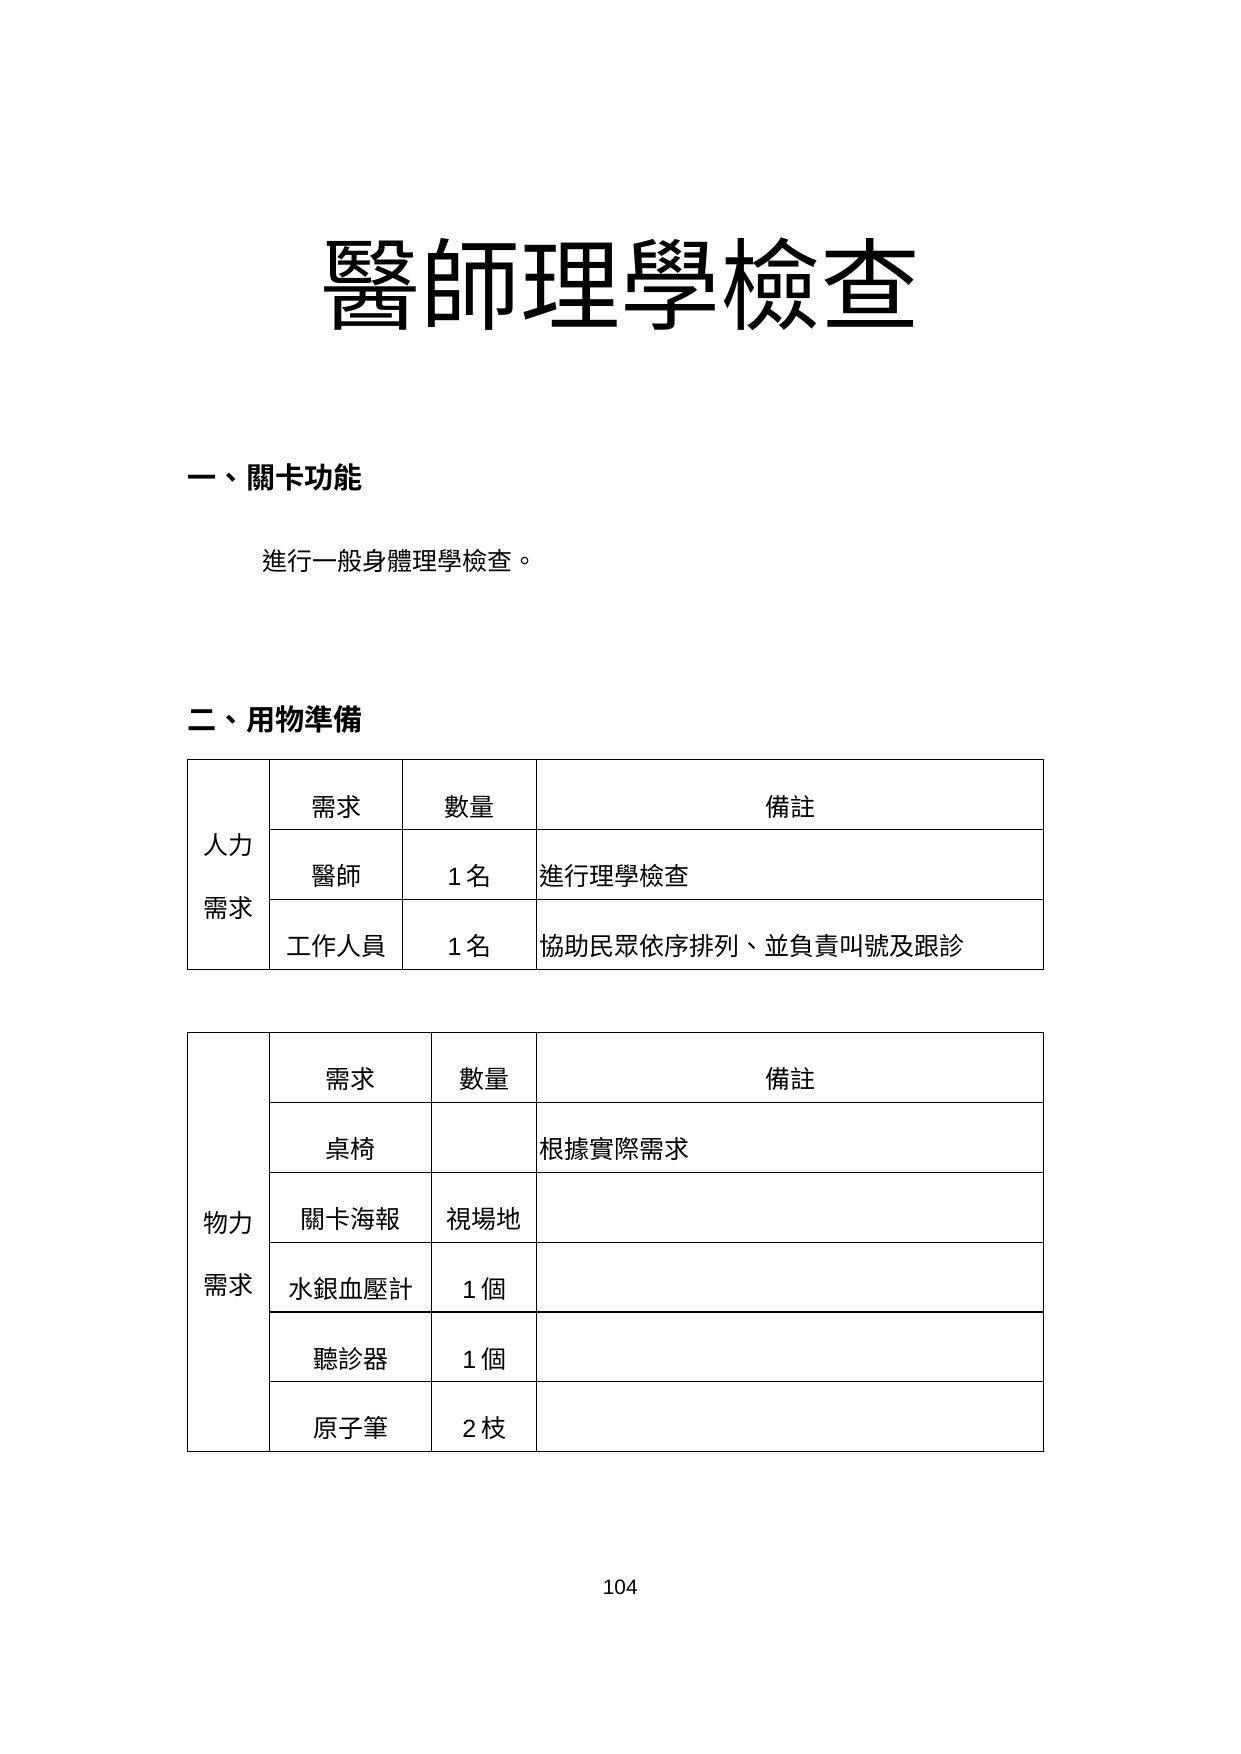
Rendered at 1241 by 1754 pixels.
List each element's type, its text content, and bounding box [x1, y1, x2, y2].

text 進行一般身體理學檢查。 [187, 518, 1053, 581]
table_cell 關卡海報 [270, 1173, 431, 1242]
table_cell 1個 [432, 1313, 536, 1381]
table_cell 協助民眾依序排列、並負責叫號及跟診 [537, 900, 1043, 969]
table_cell 2枝 [432, 1382, 536, 1451]
table_cell 水銀血壓計 [270, 1243, 431, 1311]
table_header 需求 [270, 760, 402, 829]
table_cell [537, 1313, 1043, 1381]
table_cell 桌椅 [270, 1103, 431, 1172]
table_cell 1名 [403, 900, 536, 969]
table_cell [537, 1382, 1043, 1451]
table_cell 視場地 [432, 1173, 536, 1242]
table_cell 進行理學檢查 [537, 830, 1043, 899]
table_header 備註 [537, 760, 1043, 829]
table_cell 1名 [403, 830, 536, 899]
table_header 物力 需求 [188, 1033, 269, 1451]
table_header 數量 [432, 1033, 536, 1102]
text 醫師理學檢查 [187, 175, 1053, 362]
table_cell 根據實際需求 [537, 1103, 1043, 1172]
table_header 備註 [537, 1033, 1043, 1102]
table_cell [432, 1103, 536, 1172]
table_cell 原子筆 [270, 1382, 431, 1451]
text 一、關卡功能 [187, 434, 1053, 497]
table_cell 聽診器 [270, 1313, 431, 1381]
table_header 需求 [270, 1033, 431, 1102]
table_cell 1個 [432, 1243, 536, 1311]
table_header 人力 需求 [188, 760, 269, 969]
table_cell 工作人員 [270, 900, 402, 969]
table_cell [537, 1173, 1043, 1242]
table_header 數量 [403, 760, 536, 829]
text 二、用物準備 [187, 676, 1053, 738]
table_cell [537, 1243, 1043, 1311]
table_cell 醫師 [270, 830, 402, 899]
